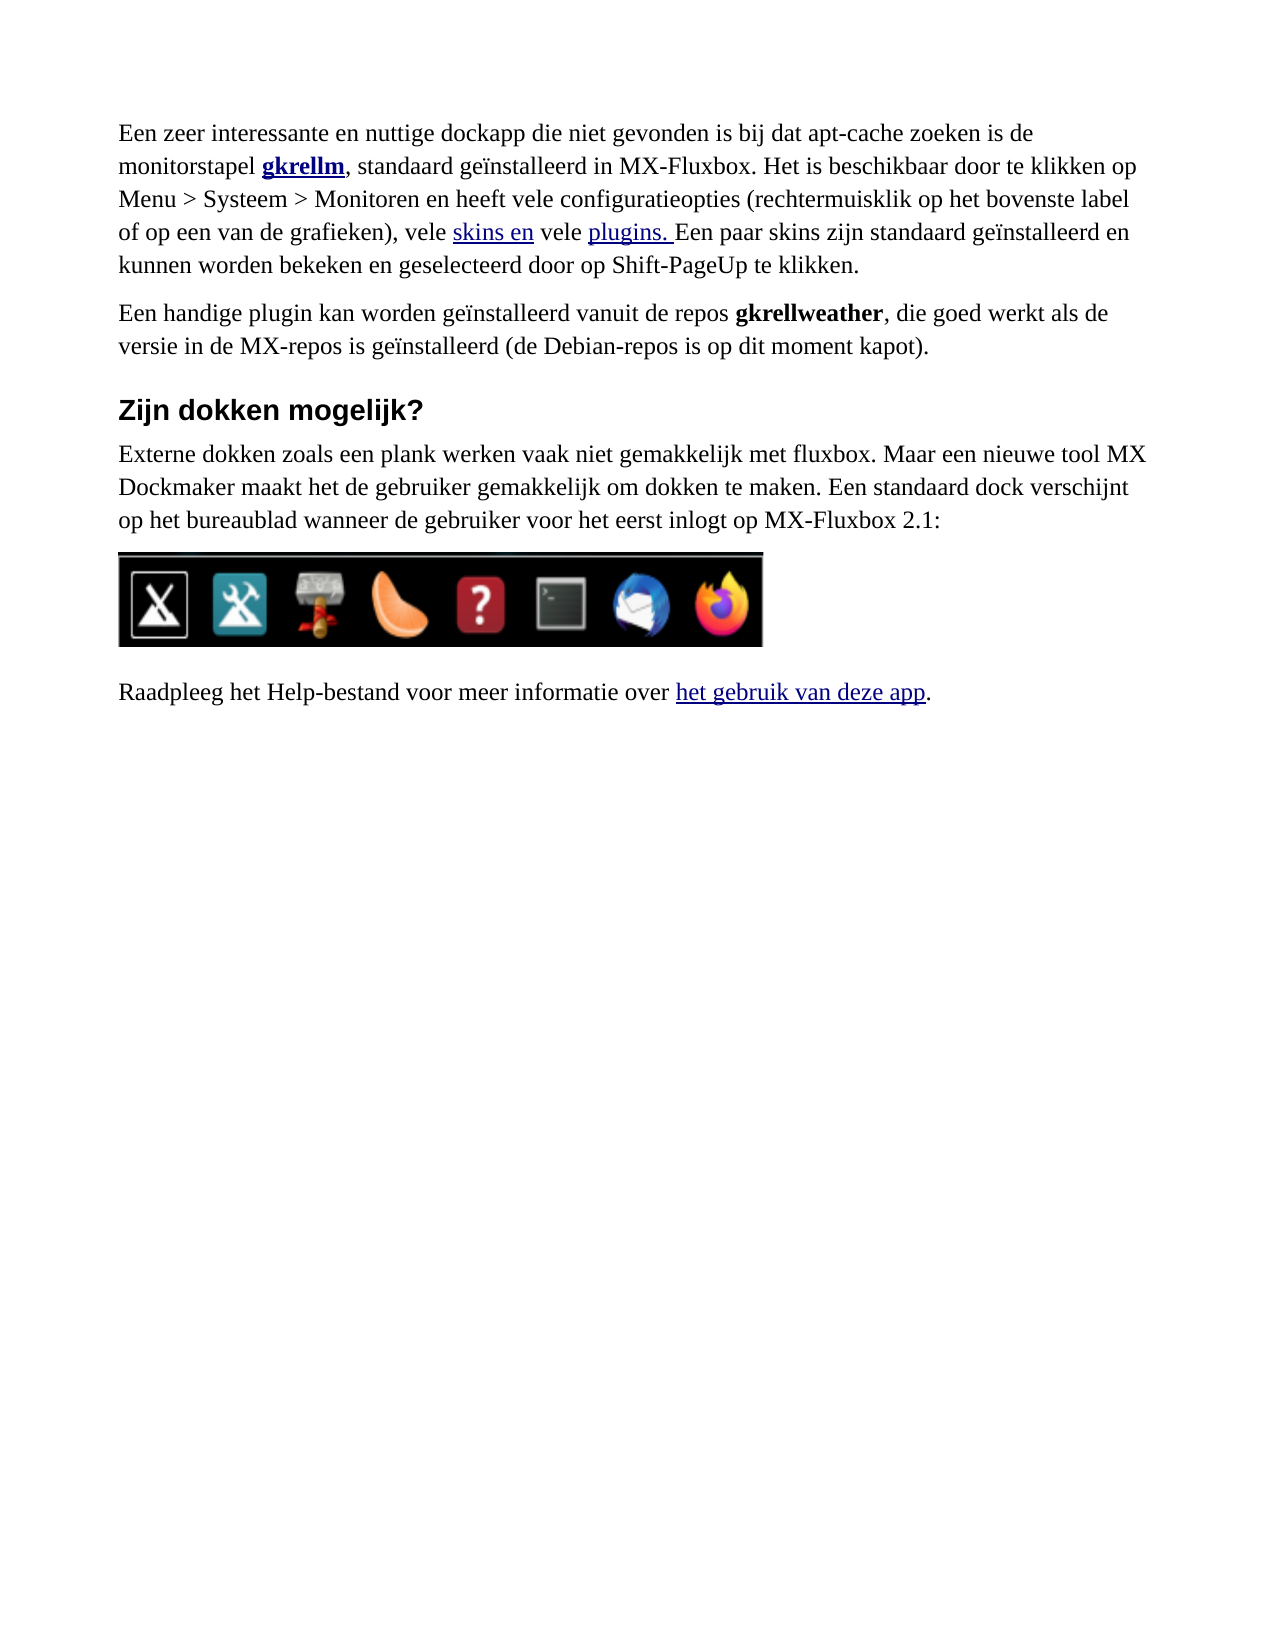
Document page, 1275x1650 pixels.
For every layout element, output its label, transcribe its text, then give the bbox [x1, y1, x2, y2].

text Een handige plugin kan worden geïnstalleerd vanuit de repos gkrellweather, die goed werkt als de versie in de MX-repos is geïnstalleerd (de Debian-repos is op dit moment kapot). [118, 298, 1157, 359]
text Raadpleeg het Help-bestand voor meer informatie over het gebruik van deze app. [118, 677, 1157, 706]
text Een zeer interessante en nuttige dockapp die niet gevonden is bij dat apt-cache zoeken is de monitorstapel gkrellm, standaard geïnstalleerd in MX-Fluxbox. Het is beschikbaar door te klikken op Menu > Systeem > Monitoren en heeft vele configuratieopties (rechtermuisklik op het bovenste label of op een van de grafieken), vele skins en vele plugins. Een paar skins zijn standaard geïnstalleerd en kunnen worden bekeken en geselecteerd door op Shift-PageUp te klikken. [118, 118, 1157, 279]
subtitle Zijn dokken mogelijk? [118, 393, 1157, 427]
picture [118, 552, 764, 647]
text Externe dokken zoals een plank werken vaak niet gemakkelijk met fluxbox. Maar een nieuwe tool MX Dockmaker maakt het de gebruiker gemakkelijk om dokken te maken. Een standaard dock verschijnt op het bureaublad wanneer de gebruiker voor het eerst inlogt op MX-Fluxbox 2.1: [118, 439, 1157, 534]
